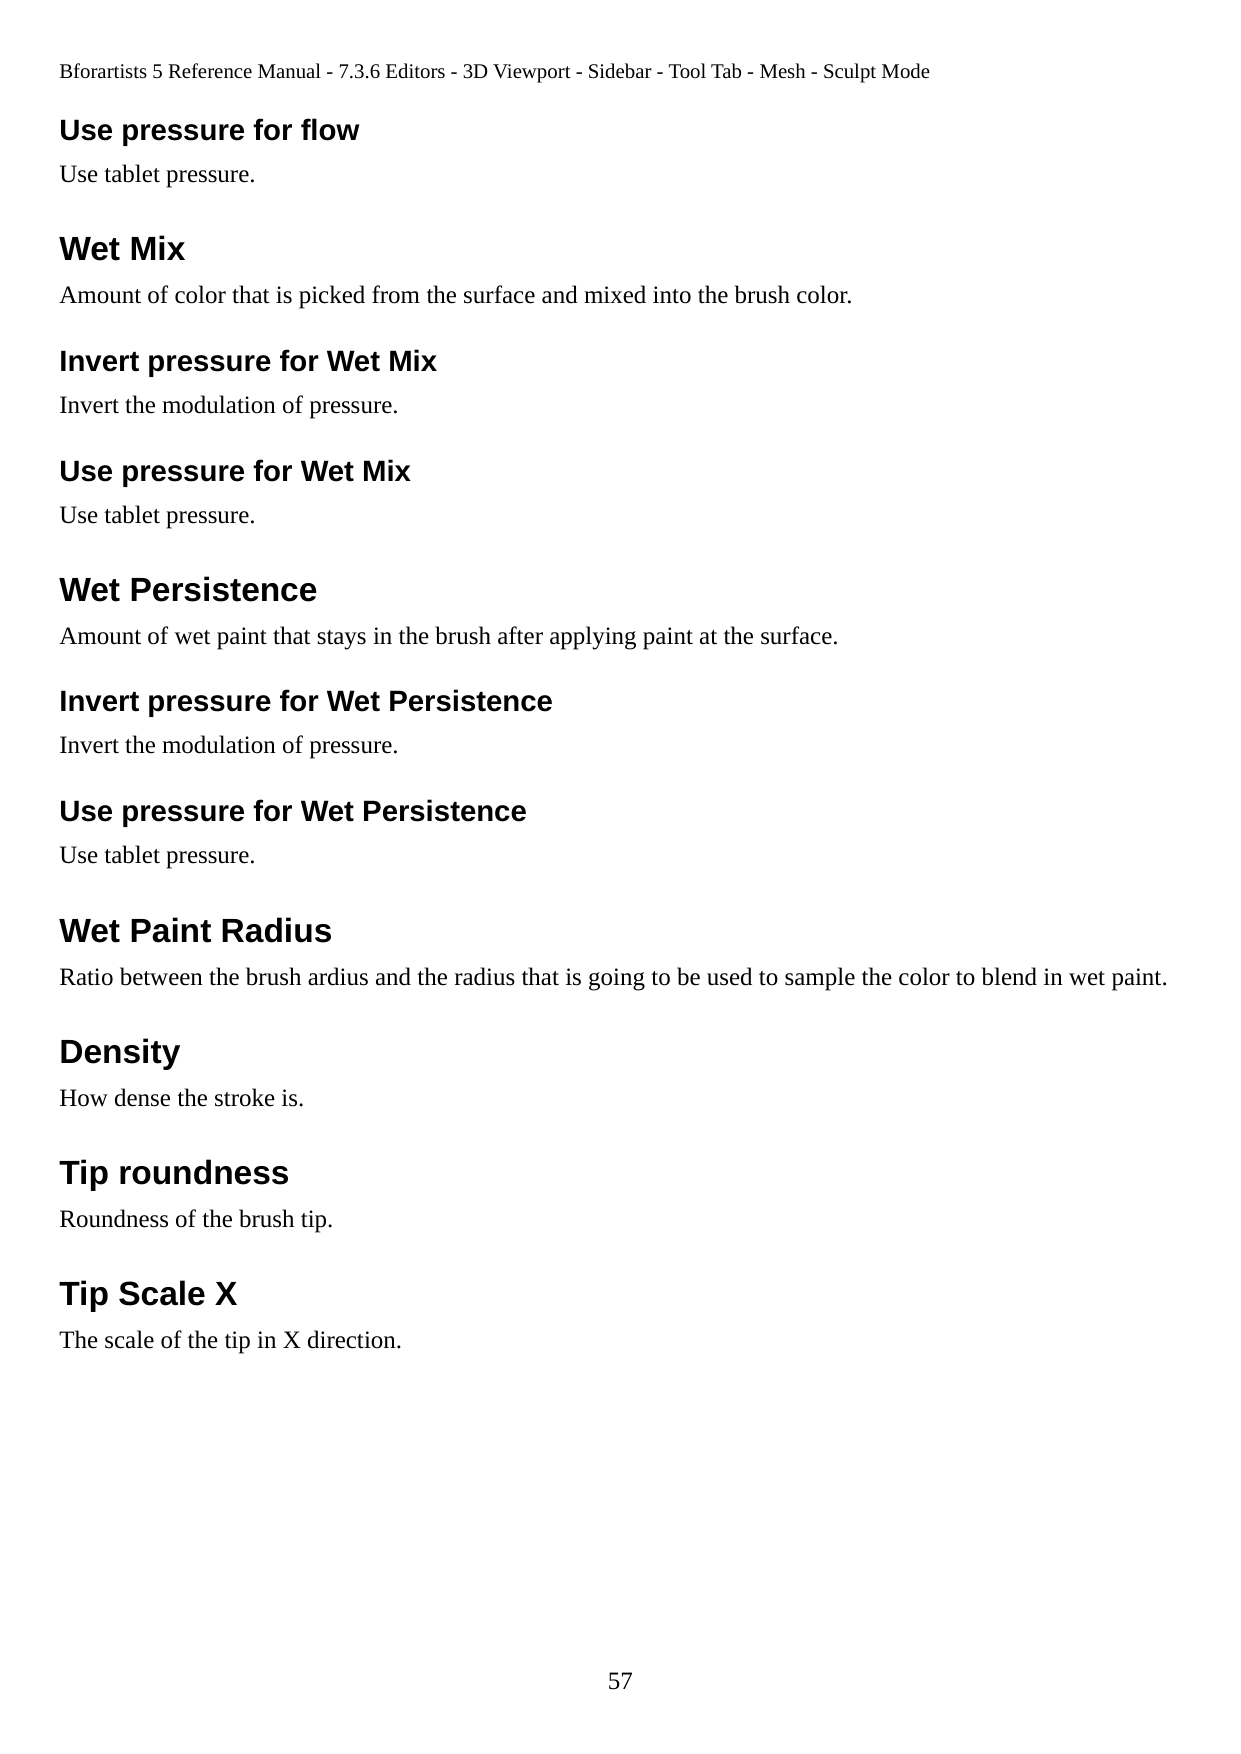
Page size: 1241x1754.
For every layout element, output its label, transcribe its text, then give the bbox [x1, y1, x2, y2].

subtitle Wet Paint Radius [59, 910, 1181, 949]
text Invert the modulation of pressure. [59, 731, 1181, 759]
text Roundness of the brush tip. [59, 1204, 1181, 1232]
subtitle Invert pressure for Wet Mix [59, 343, 1181, 377]
subtitle Invert pressure for Wet Persistence [59, 684, 1181, 718]
text The scale of the tip in X direction. [59, 1325, 1181, 1353]
subtitle Use pressure for Wet Persistence [59, 794, 1181, 828]
subtitle Tip roundness [59, 1152, 1181, 1191]
text How dense the stroke is. [59, 1083, 1181, 1111]
text Amount of wet paint that stays in the brush after applying paint at the surface. [59, 621, 1181, 649]
subtitle Wet Mix [59, 229, 1181, 267]
subtitle Wet Persistence [59, 569, 1181, 608]
text Ratio between the brush ardius and the radius that is going to be used to sample the color to blend in wet paint. [59, 962, 1181, 990]
subtitle Density [59, 1031, 1181, 1070]
subtitle Tip Scale X [59, 1273, 1181, 1312]
text Use tablet pressure. [59, 500, 1181, 528]
text Use tablet pressure. [59, 159, 1181, 188]
subtitle Use pressure for flow [59, 113, 1181, 146]
subtitle Use pressure for Wet Mix [59, 453, 1181, 487]
text Use tablet pressure. [59, 841, 1181, 869]
text Invert the modulation of pressure. [59, 390, 1181, 418]
text Amount of color that is picked from the surface and mixed into the brush color. [59, 280, 1181, 309]
